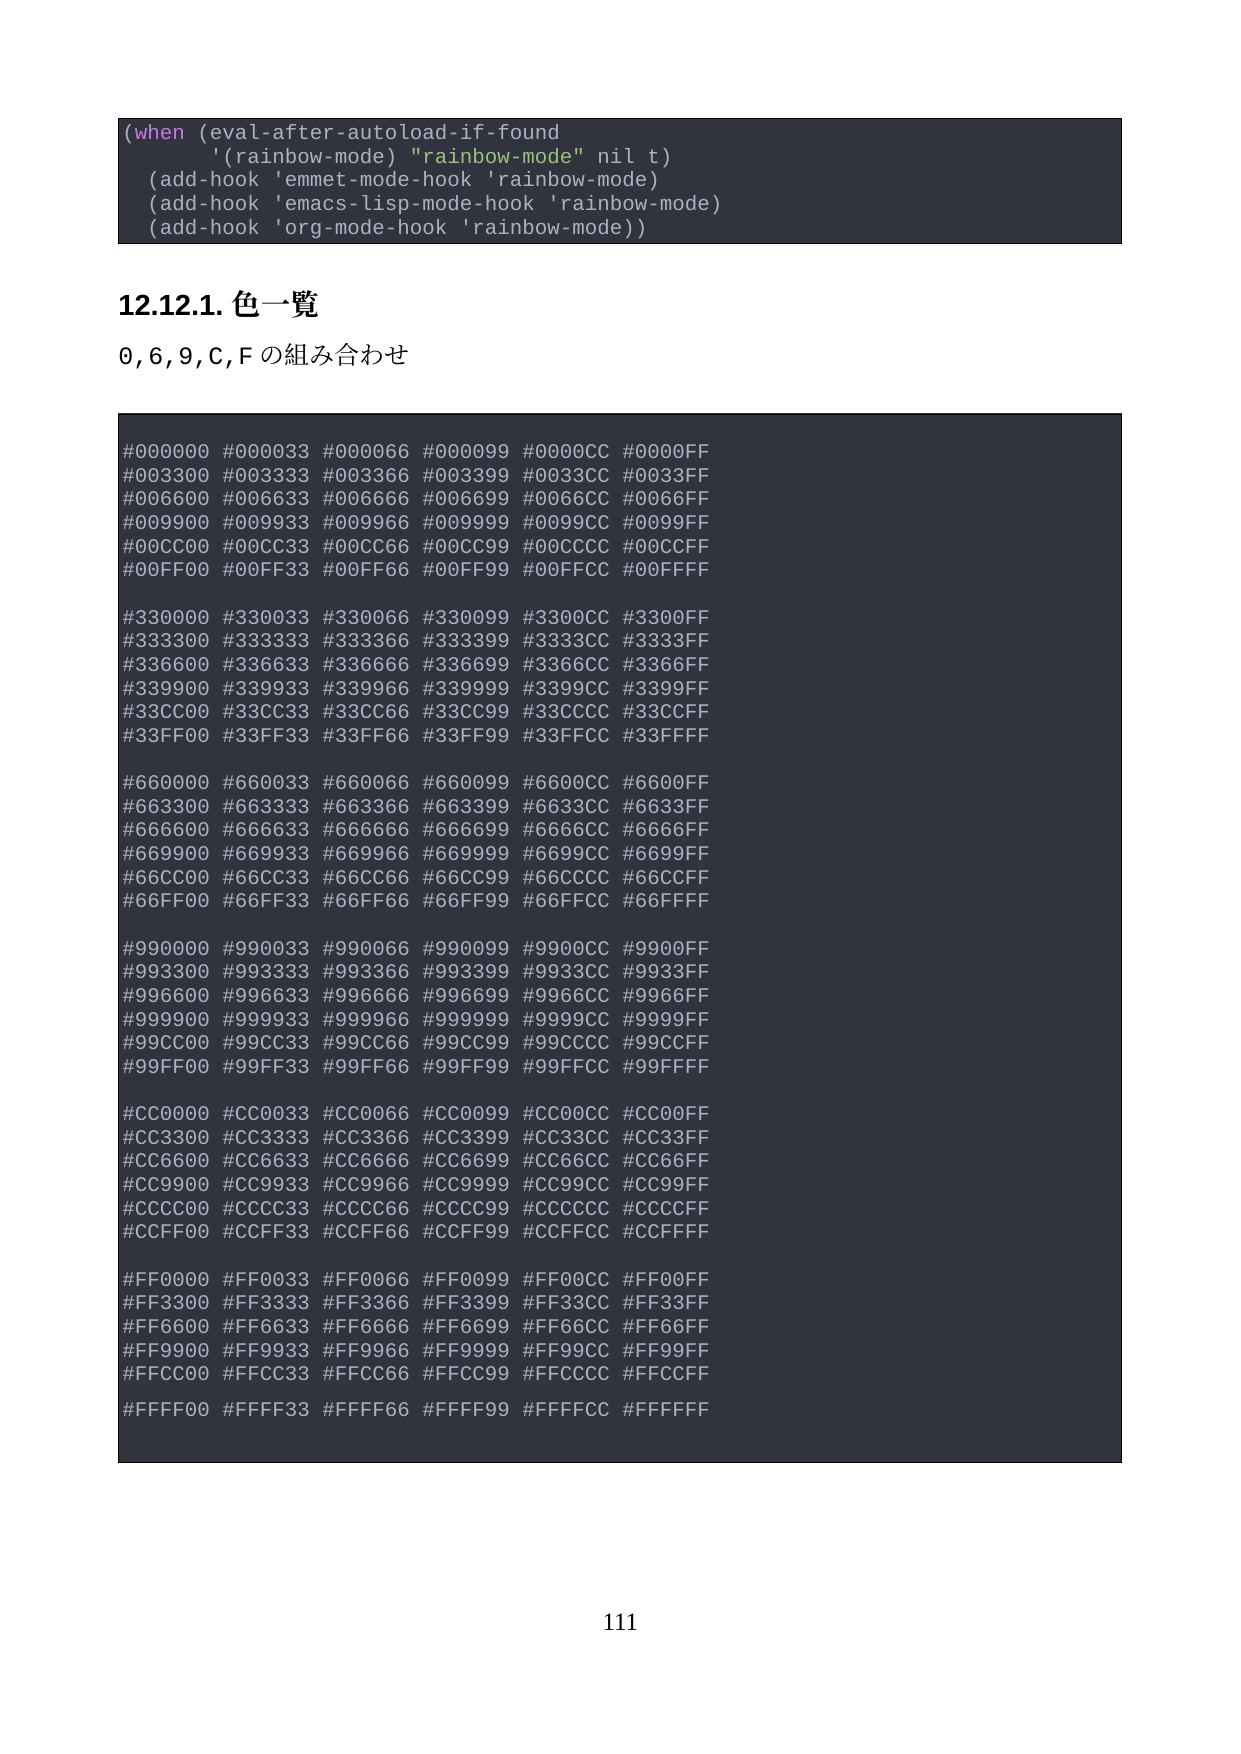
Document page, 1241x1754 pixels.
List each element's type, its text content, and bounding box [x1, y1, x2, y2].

text #CCFF00 #CCFF33 #CCFF66 #CCFF99 #CCFFCC #CCFFFF [119, 1217, 1121, 1241]
text #FF0000 #FF0033 #FF0066 #FF0099 #FF00CC #FF00FF [119, 1265, 1121, 1288]
text #990000 #990033 #990066 #990099 #9900CC #9900FF [119, 934, 1121, 957]
text #CC3300 #CC3333 #CC3366 #CC3399 #CC33CC #CC33FF [119, 1123, 1121, 1147]
text #99FF00 #99FF33 #99FF66 #99FF99 #99FFCC #99FFFF [119, 1052, 1121, 1076]
text #006600 #006633 #006666 #006699 #0066CC #0066FF [119, 484, 1121, 508]
text #FF3300 #FF3333 #FF3366 #FF3399 #FF33CC #FF33FF [119, 1288, 1121, 1312]
text #33FF00 #33FF33 #33FF66 #33FF99 #33FFCC #33FFFF [119, 721, 1121, 744]
text #996600 #996633 #996666 #996699 #9966CC #9966FF [119, 981, 1121, 1005]
text #CC9900 #CC9933 #CC9966 #CC9999 #CC99CC #CC99FF [119, 1170, 1121, 1194]
text #FF9900 #FF9933 #FF9966 #FF9999 #FF99CC #FF99FF [119, 1336, 1121, 1359]
text #00CC00 #00CC33 #00CC66 #00CC99 #00CCCC #00CCFF [119, 532, 1121, 555]
text #009900 #009933 #009966 #009999 #0099CC #0099FF [119, 508, 1121, 532]
text #66CC00 #66CC33 #66CC66 #66CC99 #66CCCC #66CCFF [119, 863, 1121, 886]
text #993300 #993333 #993366 #993399 #9933CC #9933FF [119, 957, 1121, 981]
text #003300 #003333 #003366 #003399 #0033CC #0033FF [119, 461, 1121, 484]
text #333300 #333333 #333366 #333399 #3333CC #3333FF [119, 626, 1121, 650]
text #FFCC00 #FFCC33 #FFCC66 #FFCC99 #FFCCCC #FFCCFF [119, 1359, 1121, 1387]
text #669900 #669933 #669966 #669999 #6699CC #6699FF [119, 839, 1121, 863]
text #336600 #336633 #336666 #336699 #3366CC #3366FF [119, 650, 1121, 674]
text #330000 #330033 #330066 #330099 #3300CC #3300FF [119, 603, 1121, 626]
text #CC6600 #CC6633 #CC6666 #CC6699 #CC66CC #CC66FF [119, 1147, 1121, 1170]
text (add-hook 'org-mode-hook 'rainbow-mode)) [119, 213, 1121, 243]
text #FF6600 #FF6633 #FF6666 #FF6699 #FF66CC #FF66FF [119, 1312, 1121, 1336]
subtitle 色一覧 [118, 282, 1122, 323]
text #00FF00 #00FF33 #00FF66 #00FF99 #00FFCC #00FFFF [119, 555, 1121, 579]
text #666600 #666633 #666666 #666699 #6666CC #6666FF [119, 816, 1121, 839]
text (add-hook 'emacs-lisp-mode-hook 'rainbow-mode) [119, 189, 1121, 213]
text #CCCC00 #CCCC33 #CCCC66 #CCCC99 #CCCCCC #CCCCFF [119, 1194, 1121, 1217]
text #663300 #663333 #663366 #663399 #6633CC #6633FF [119, 792, 1121, 816]
text #660000 #660033 #660066 #660099 #6600CC #6600FF [119, 768, 1121, 792]
text #999900 #999933 #999966 #999999 #9999CC #9999FF [119, 1005, 1121, 1028]
text #66FF00 #66FF33 #66FF66 #66FF99 #66FFCC #66FFFF [119, 886, 1121, 910]
text #CC0000 #CC0033 #CC0066 #CC0099 #CC00CC #CC00FF [119, 1099, 1121, 1123]
text #33CC00 #33CC33 #33CC66 #33CC99 #33CCCC #33CCFF [119, 697, 1121, 721]
text #000000 #000033 #000066 #000099 #0000CC #0000FF [119, 437, 1121, 461]
text (when (eval-after-autoload-if-found [119, 119, 1121, 142]
text #339900 #339933 #339966 #339999 #3399CC #3399FF [119, 674, 1121, 697]
text '(rainbow-mode) "rainbow-mode" nil t) [119, 142, 1121, 165]
text (add-hook 'emmet-mode-hook 'rainbow-mode) [119, 165, 1121, 189]
text 0,6,9,C,F の組み合わせ [118, 336, 1122, 401]
text #99CC00 #99CC33 #99CC66 #99CC99 #99CCCC #99CCFF [119, 1028, 1121, 1052]
text #FFFF00 #FFFF33 #FFFF66 #FFFF99 #FFFFCC #FFFFFF [119, 1395, 1121, 1423]
